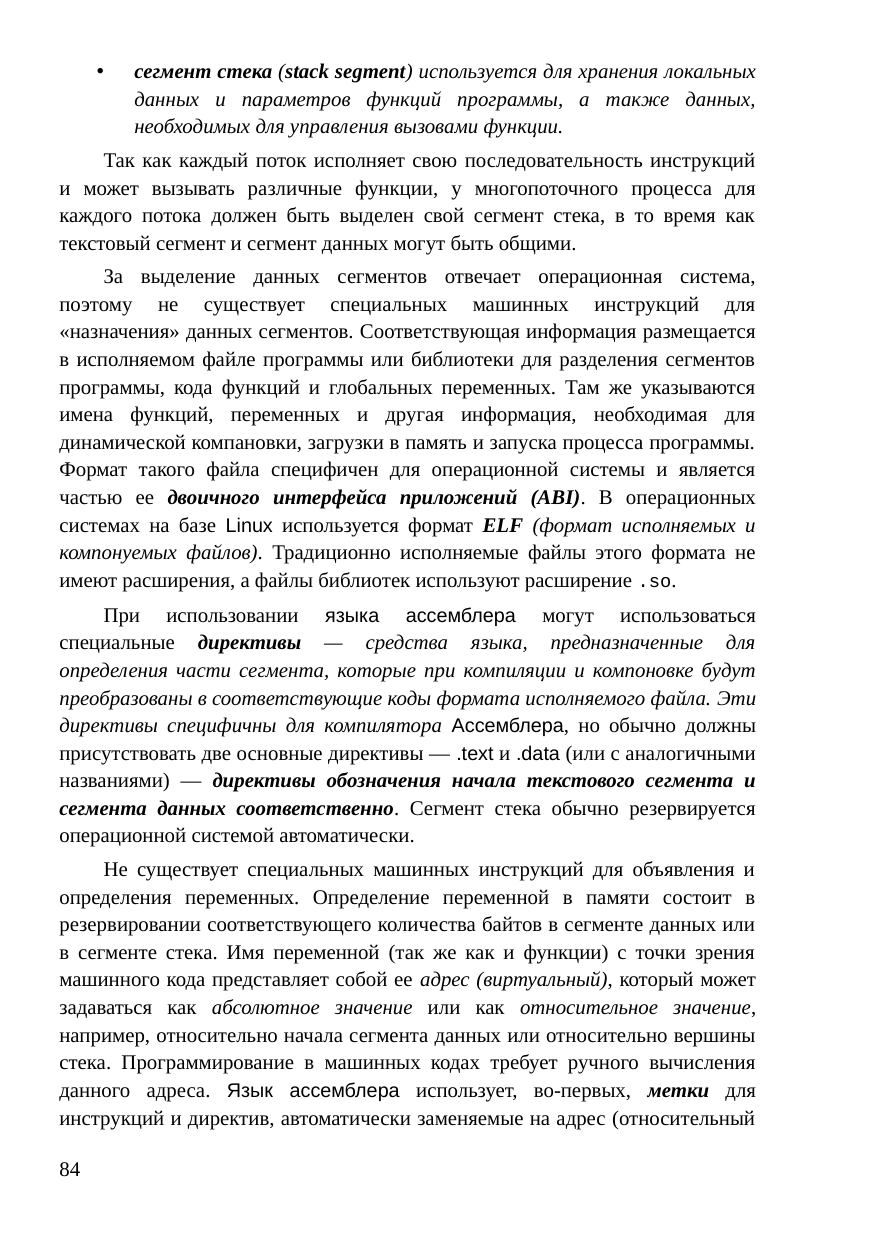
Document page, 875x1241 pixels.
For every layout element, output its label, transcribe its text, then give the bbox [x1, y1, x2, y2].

text При использовании языка ассемблера могут использоваться специальные директивы — средства языка, предназначенные для определения части сегмента, которые при компиляции и компоновке будут преобразованы в соответствующие коды формата исполняемого файла. Эти директивы специфичны для компилятора Ассемблера, но обычно должны присутствовать две основные директивы — .text и .data (или с аналогичными названиями) — директивы обозначения начала текстового сегмента и сегмента данных соответственно. Сегмент стека обычно резервируется операционной системой автоматически. [59, 603, 756, 847]
text Так как каждый поток исполняет свою последовательность инструкций и может вызывать различные функции, у многопоточного процесса для каждого потока должен быть выделен свой сегмент стека, в то время как текстовый сегмент и сегмент данных могут быть общими. [59, 148, 756, 255]
list сегмент стека (stack segment) используется для хранения локальных данных и параметров функций программы, а также данных, необходимых для управления вызовами функции. [97, 59, 756, 138]
text За выделение данных сегментов отвечает операционная система, поэтому не существует специальных машинных инструкций для «назначения» данных сегментов. Соответствующая информация размещается в исполняемом файле программы или библиотеки для разделения сегментов программы, кода функций и глобальных переменных. Там же указываются имена функций, переменных и другая информация, необходимая для динамической компановки, загрузки в память и запуска процесса программы. Формат такого файла специфичен для операционной системы и является частью ее двоичного интерфейса приложений (ABI). В операционных системах на базе Linux используется формат ELF (формат исполняемых и компонуемых файлов). Традиционно исполняемые файлы этого формата не имеют расширения, а файлы библиотек используют расширение .so. [59, 264, 756, 593]
text Не существует специальных машинных инструкций для объявления и определения переменных. Определение переменной в памяти состоит в резервировании соответствующего количества байтов в сегменте данных или в сегменте стека. Имя переменной (так же как и функции) с точки зрения машинного кода представляет собой ее адрес (виртуальный), который может задаваться как абсолютное значение или как относительное значение, например, относительно начала сегмента данных или относительно вершины стека. Программирование в машинных кодах требует ручного вычисления данного адреса. Язык ассемблера использует, во-первых, метки для инструкций и директив, автоматически заменяемые на адрес (относительный [59, 857, 756, 1129]
